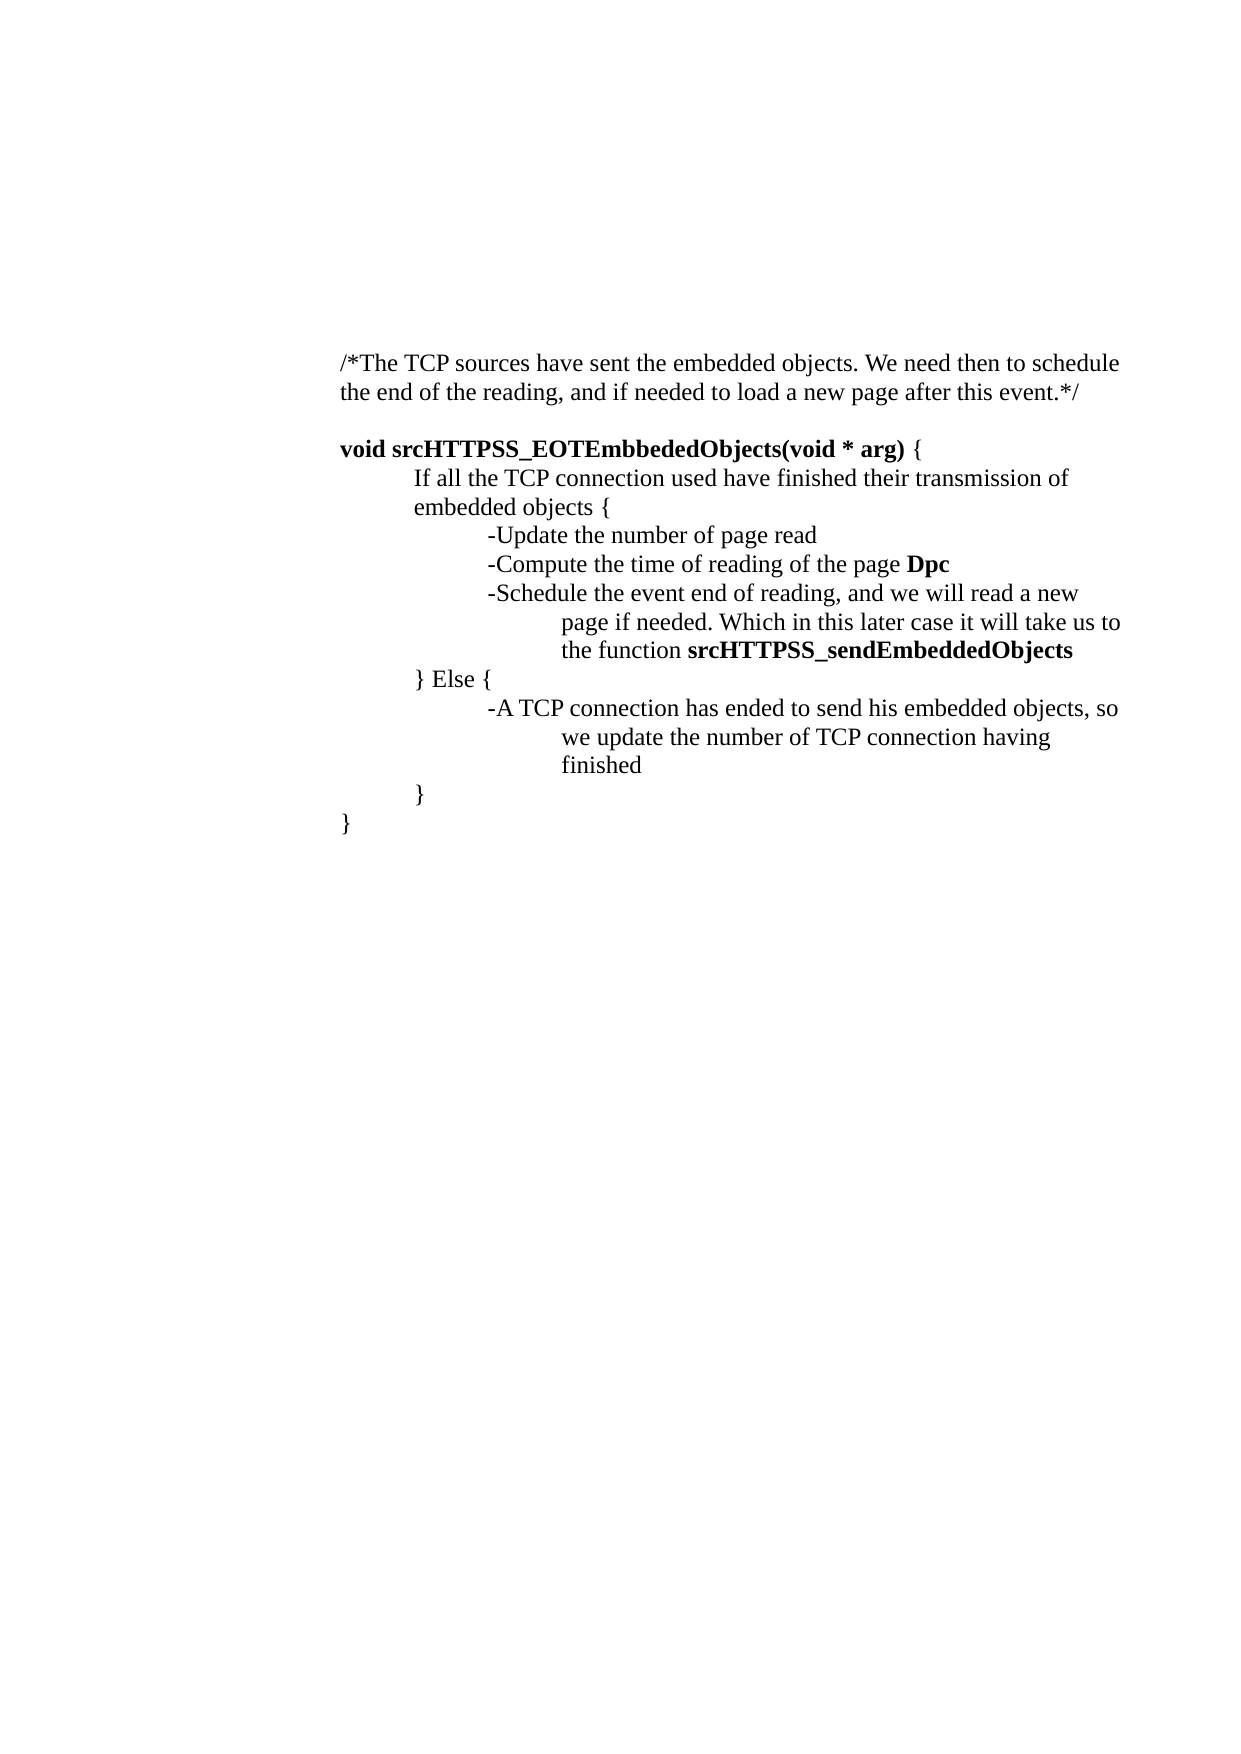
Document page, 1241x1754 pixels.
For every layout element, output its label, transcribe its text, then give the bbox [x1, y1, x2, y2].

text } [118, 779, 1122, 808]
text If all the TCP connection used have finished their transmission of embedded objects { [118, 463, 1122, 521]
text } [118, 808, 1122, 837]
text void srcHTTPSS_EOTEmbbededObjects(void * arg) { [118, 434, 1122, 463]
text -A TCP connection has ended to send his embedded objects, so we update the number of TCP connection having finished [118, 693, 1122, 779]
text -Compute the time of reading of the page Dpc [118, 549, 1122, 578]
text -Update the number of page read [118, 521, 1122, 549]
text /*The TCP sources have sent the embedded objects. We need then to schedule the end of the reading, and if needed to load a new page after this event.*/ [118, 348, 1122, 406]
text -Schedule the event end of reading, and we will read a new page if needed. Which in this later case it will take us to the function srcHTTPSS_sendEmbeddedObjects [118, 578, 1122, 664]
text } Else { [118, 664, 1122, 693]
